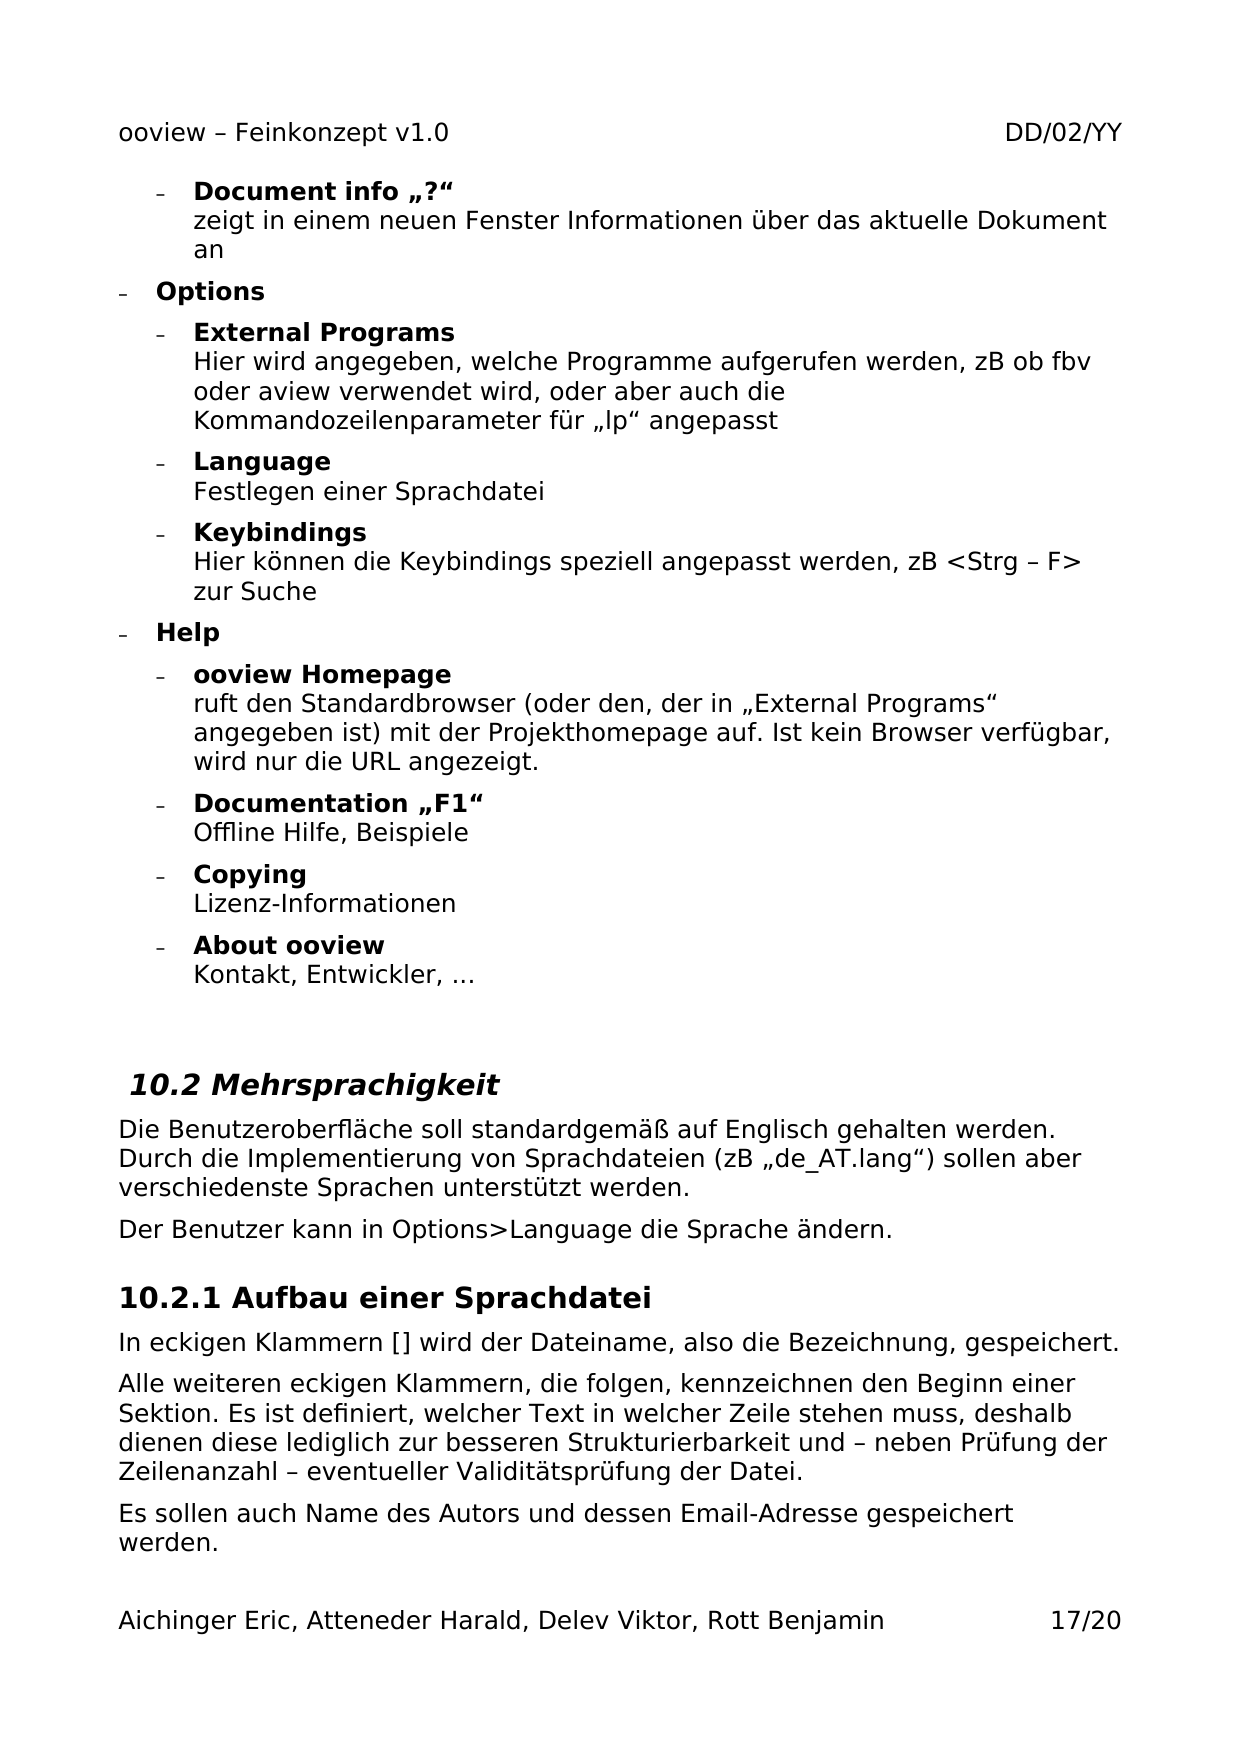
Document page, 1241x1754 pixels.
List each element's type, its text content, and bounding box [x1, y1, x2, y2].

list Language Festlegen einer Sprachdatei [156, 448, 1122, 506]
list Documentation „F1“ Offline Hilfe, Beispiele [156, 789, 1122, 848]
list Document info „?“ zeigt in einem neuen Fenster Informationen über das aktuelle Dokument an [156, 177, 1122, 264]
text Die Benutzeroberfläche soll standardgemäß auf Englisch gehalten werden. Durch die Implementierung von Sprachdateien (zB „de_AT.lang“) sollen aber verschiedenste Sprachen unterstützt werden. [118, 1115, 1122, 1202]
text Es sollen auch Name des Autors und dessen Email-Adresse gespeichert werden. [118, 1499, 1122, 1557]
list ooview Homepage ruft den Standardbrowser (oder den, der in „External Programs“ angegeben ist) mit der Projekthomepage auf. Ist kein Browser verfügbar, wird nur die URL angezeigt. [156, 660, 1122, 777]
text Alle weiteren eckigen Klammern, die folgen, kennzeichnen den Beginn einer Sektion. Es ist definiert, welcher Text in welcher Zeile stehen muss, deshalb dienen diese lediglich zur besseren Strukturierbarkeit und – neben Prüfung der Zeilenanzahl – eventueller Validitätsprüfung der Datei. [118, 1370, 1122, 1486]
list Keybindings Hier können die Keybindings speziell angepasst werden, zB <Strg – F> zur Suche [156, 518, 1122, 606]
list Copying Lizenz-Informationen [156, 860, 1122, 918]
list Help [118, 618, 1122, 648]
list About ooview Kontakt, Entwickler, ... [156, 931, 1122, 989]
list External Programs Hier wird angegeben, welche Programme aufgerufen werden, zB ob fbv oder aview verwendet wird, oder aber auch die Kommandozeilenparameter für „lp“ angepasst [156, 318, 1122, 435]
subtitle Aufbau einer Sprachdatei [118, 1282, 1122, 1316]
text In eckigen Klammern [] wird der Dateiname, also die Bezeichnung, gespeichert. [118, 1328, 1122, 1357]
list Options [118, 277, 1122, 306]
text Der Benutzer kann in Options>Language die Sprache ändern. [118, 1215, 1122, 1244]
subtitle Mehrsprachigkeit [118, 1068, 1122, 1102]
